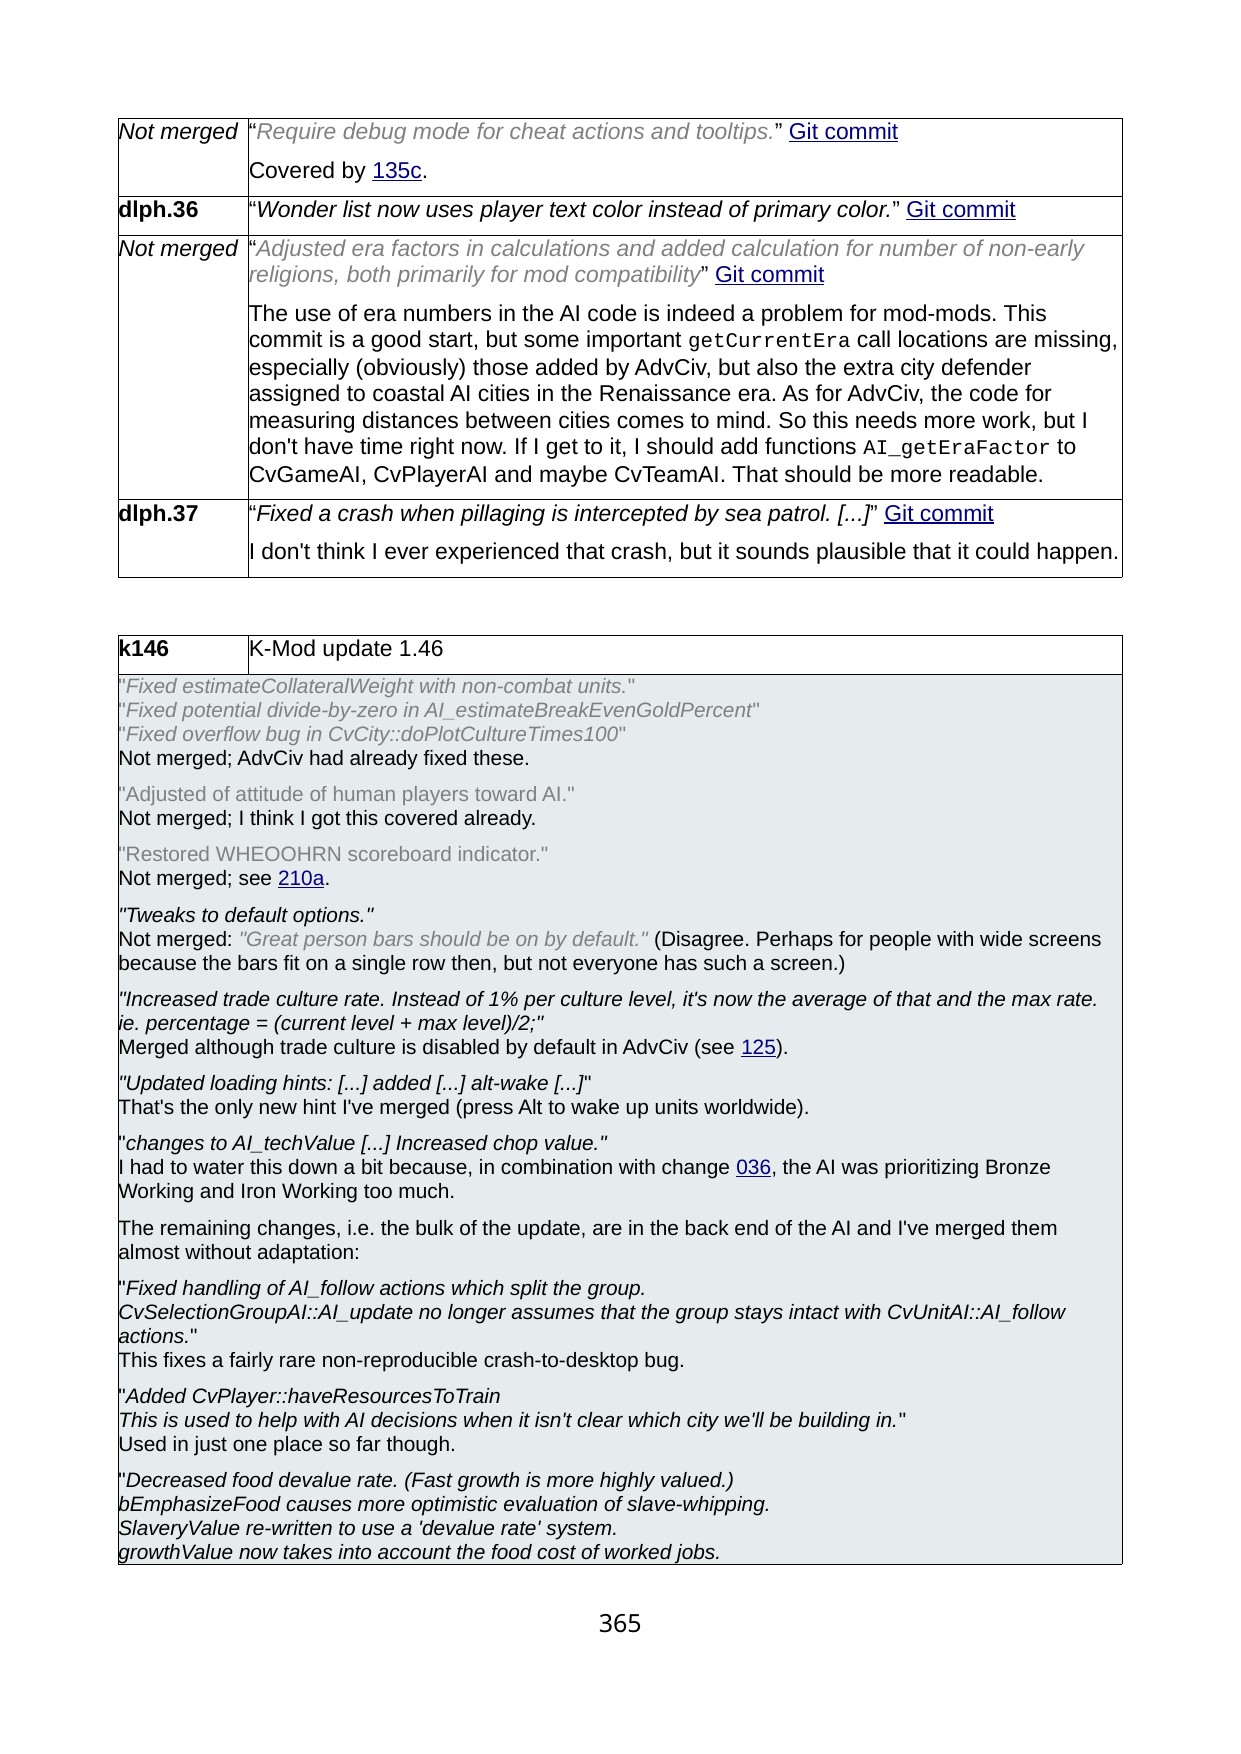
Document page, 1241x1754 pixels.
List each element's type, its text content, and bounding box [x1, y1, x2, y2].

table_cell Not merged [119, 236, 248, 499]
table_cell dlph.36 [119, 197, 248, 234]
table_cell “Adjusted era factors in calculations and added calculation for number of non-early religions, both primarily for mod compatibility” Git commit The use of era numbers in the AI code is indeed a problem for mod-mods. This commit is a good start, but some important getCurrentEra call locations are missing, especially (obviously) those added by AdvCiv, but also the extra city defender assigned to coastal AI cities in the Renaissance era. As for AdvCiv, the code for measuring distances between cities comes to mind. So this needs more work, but I don't have time right now. If I get to it, I should add functions AI_getEraFactor to CvGameAI, CvPlayerAI and maybe CvTeamAI. That should be more readable. [249, 236, 1122, 499]
table_cell dlph.37 [119, 500, 248, 577]
table_cell “Fixed a crash when pillaging is intercepted by sea patrol. [...]” Git commit I don't think I ever experienced that crash, but it sounds plausible that it could happen. [249, 500, 1122, 577]
table_cell "Fixed estimateCollateralWeight with non-combat units." "Fixed potential divide-by-zero in AI_estimateBreakEvenGoldPercent" "Fixed overflow bug in CvCity::doPlotCultureTimes100" Not merged; AdvCiv had already fixed these. "Adjusted of attitude of human players toward AI." Not merged; I think I got this covered already. "Restored WHEOOHRN scoreboard indicator." Not merged; see 210a. "Tweaks to default options." Not merged: "Great person bars should be on by default." (Disagree. Perhaps for people with wide screens because the bars fit on a single row then, but not everyone has such a screen.) "Increased trade culture rate. Instead of 1% per culture level, it's now the average of that and the max rate. ie. percentage = (current level + max level)/2;" Merged although trade culture is disabled by default in AdvCiv (see 125). "Updated loading hints: [...] added [...] alt-wake [...]" That's the only new hint I've merged (press Alt to wake up units worldwide). "changes to AI_techValue [...] Increased chop value." I had to water this down a bit because, in combination with change 036, the AI was prioritizing Bronze Working and Iron Working too much. The remaining changes, i.e. the bulk of the update, are in the back end of the AI and I've merged them almost without adaptation: "Fixed handling of AI_follow actions which split the group. CvSelectionGroupAI::AI_update no longer assumes that the group stays intact with CvUnitAI::AI_follow actions." This fixes a fairly rare non-reproducible crash-to-desktop bug. "Added CvPlayer::haveResourcesToTrain This is used to help with AI decisions when it isn't clear which city we'll be building in." Used in just one place so far though. "Decreased food devalue rate. (Fast growth is more highly valued.) bEmphasizeFood causes more optimistic evaluation of slave-whipping. SlaveryValue re-written to use a 'devalue rate' system. growthValue now takes into account the food cost of worked jobs. [119, 675, 1122, 1564]
table_cell “Wonder list now uses player text color instead of primary color.” Git commit [249, 197, 1122, 234]
table_header K-Mod update 1.46 [249, 636, 1122, 673]
table_cell “Require debug mode for cheat actions and tooltips.” Git commit Covered by 135c. [249, 119, 1122, 196]
table_cell Not merged [119, 119, 248, 196]
table_header k146 [119, 636, 248, 673]
